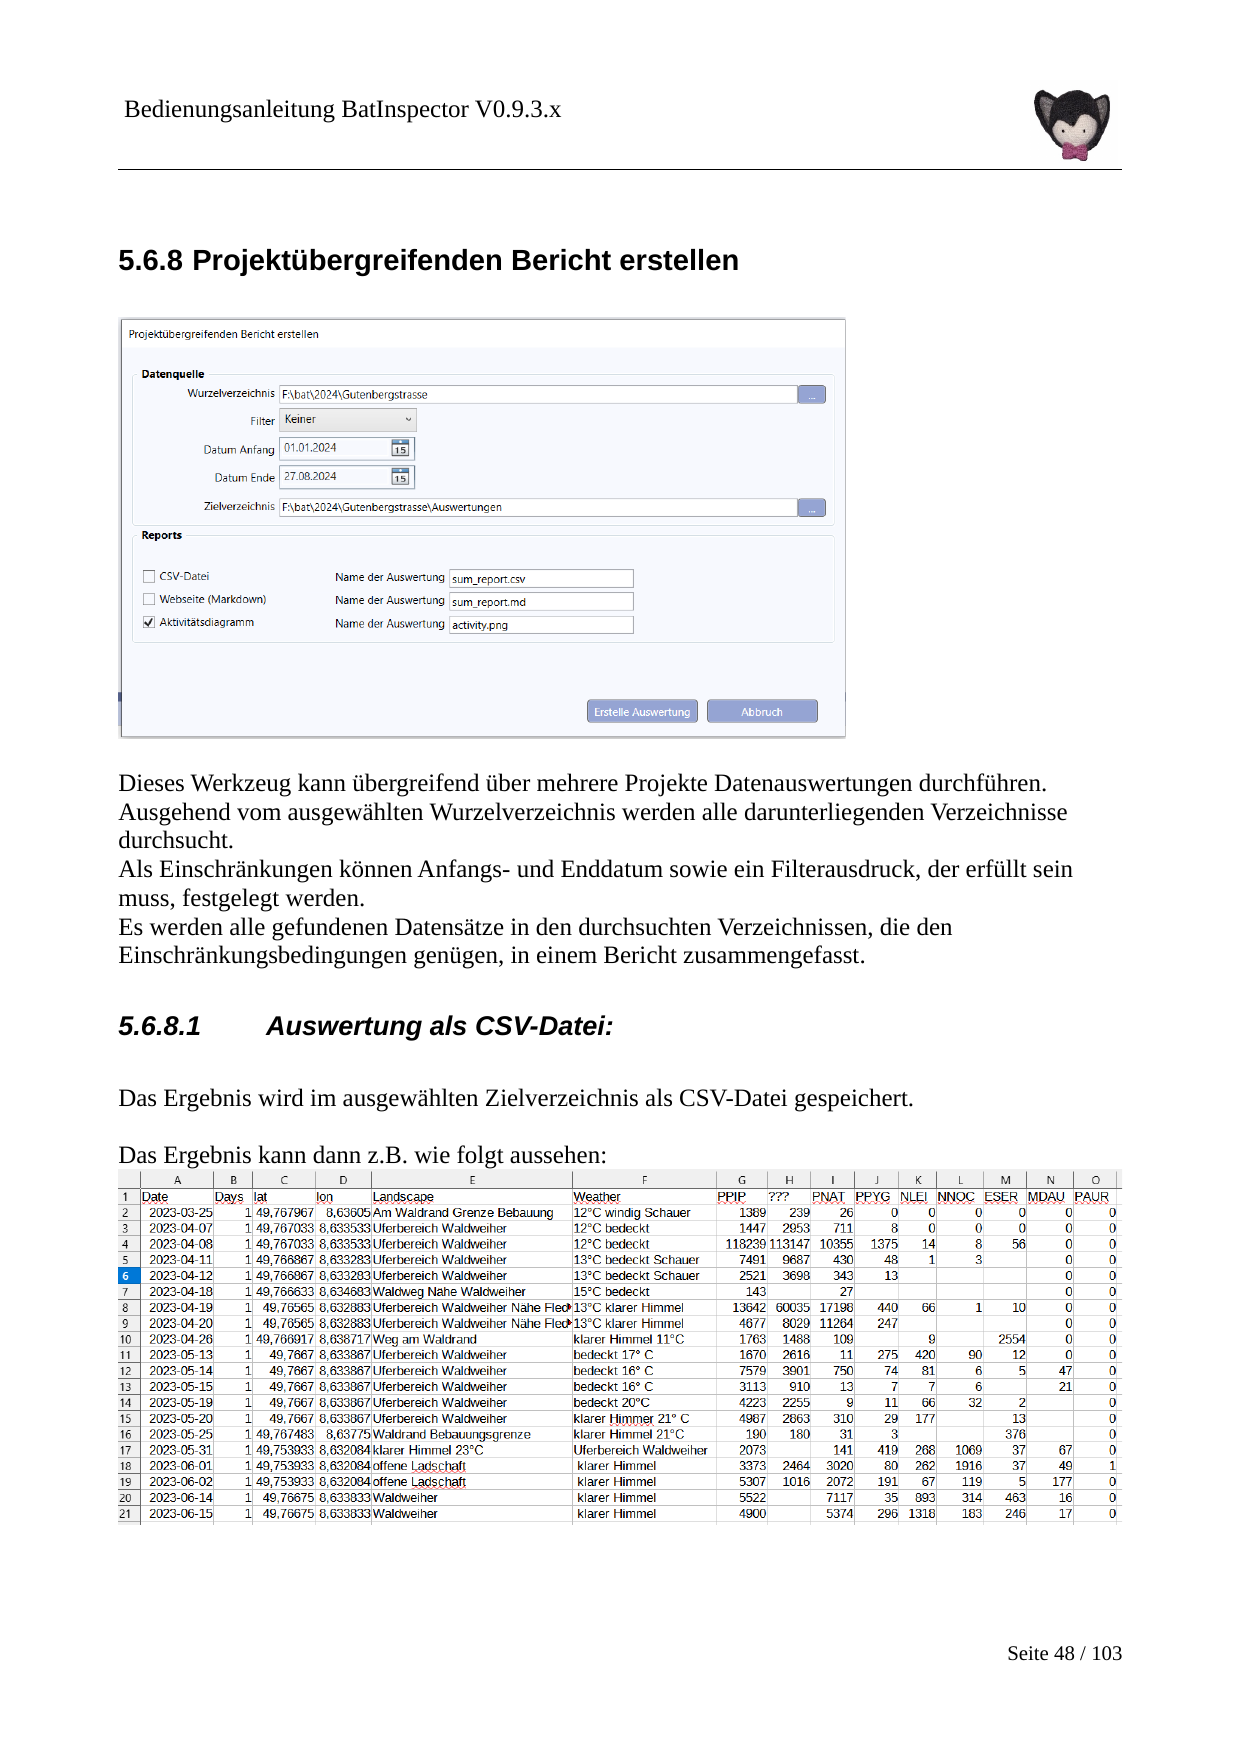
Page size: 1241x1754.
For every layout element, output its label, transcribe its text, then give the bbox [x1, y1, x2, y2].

text Dieses Werkzeug kann übergreifend über mehrere Projekte Datenauswertungen durchführen. Ausgehend vom ausgewählten Wurzelverzeichnis werden alle darunterliegenden Verzeichnisse durchsucht. [118, 768, 1122, 854]
subtitle Projektübergreifenden Bericht erstellen [118, 243, 1122, 276]
picture [118, 1169, 1123, 1525]
picture [118, 317, 846, 739]
text Das Ergebnis kann dann z.B. wie folgt aussehen: [118, 1140, 1122, 1169]
text Das Ergebnis wird im ausgewählten Zielverzeichnis als CSV-Datei gespeichert. [118, 1083, 1122, 1112]
subtitle Auswertung als CSV-Datei: [118, 1010, 1122, 1042]
text Als Einschränkungen können Anfangs- und Enddatum sowie ein Filterausdruck, der erfüllt sein muss, festgelegt werden. [118, 854, 1122, 912]
text Es werden alle gefundenen Datensätze in den durchsuchten Verzeichnissen, die den Einschränkungsbedingungen genügen, in einem Bericht zusammengefasst. [118, 912, 1122, 969]
picture [1030, 80, 1119, 169]
